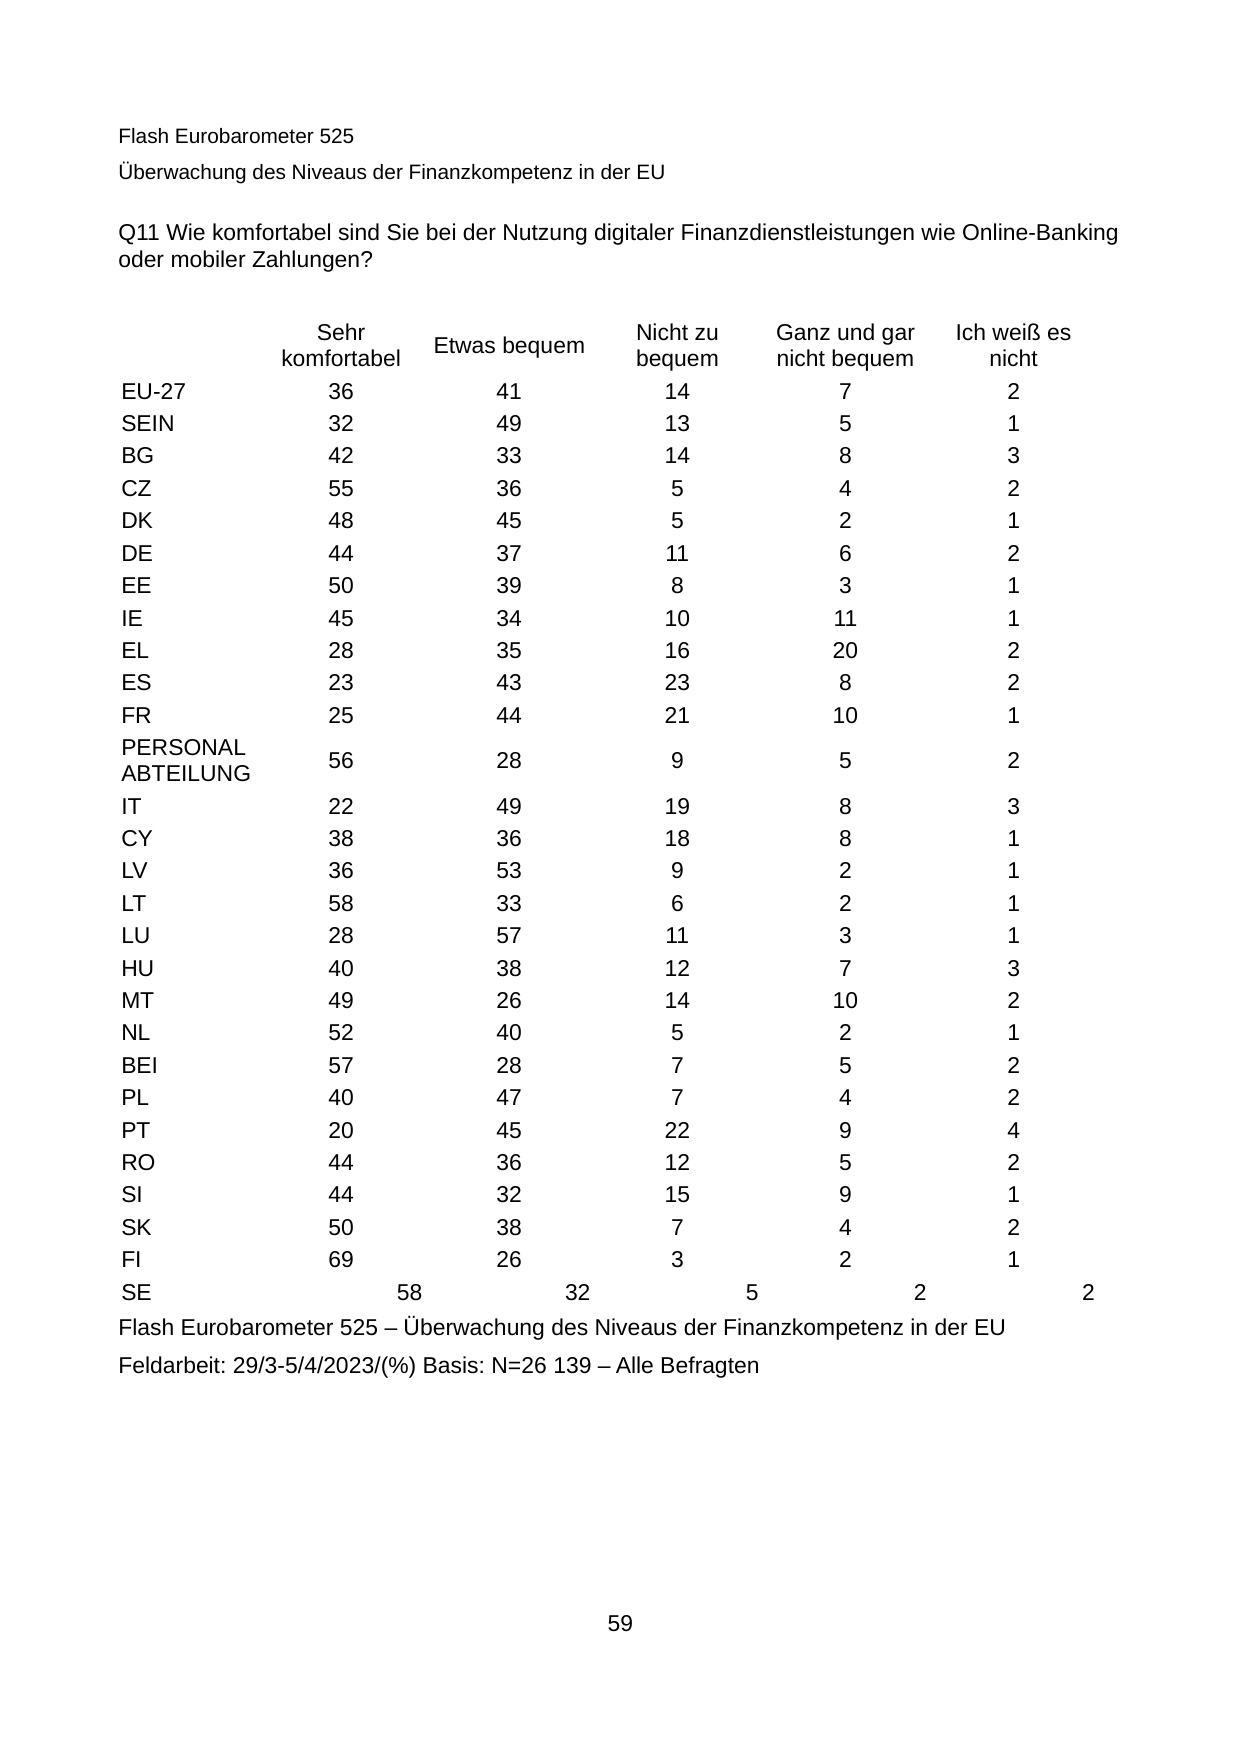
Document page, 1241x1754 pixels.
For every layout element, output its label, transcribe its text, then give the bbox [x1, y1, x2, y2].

table_cell 43 [425, 666, 593, 699]
table_cell FI [118, 1243, 257, 1276]
table_cell 8 [761, 822, 929, 854]
table_cell 19 [593, 790, 761, 822]
table_cell 5 [761, 731, 929, 789]
table_cell 5 [593, 504, 761, 537]
table_cell 69 [257, 1243, 425, 1276]
table_cell BG [118, 440, 257, 472]
table_cell 14 [593, 984, 761, 1016]
table_cell 28 [257, 919, 425, 952]
table_cell 3 [593, 1243, 761, 1276]
table_cell 6 [761, 537, 929, 569]
table_cell 26 [425, 984, 593, 1016]
table_cell 56 [257, 731, 425, 789]
table_cell 23 [593, 666, 761, 699]
table_cell IE [118, 601, 257, 634]
table_cell 44 [257, 1178, 425, 1211]
table_cell 2 [929, 731, 1097, 789]
table_cell DE [118, 537, 257, 569]
table_cell 3 [761, 569, 929, 601]
table_cell 5 [761, 407, 929, 439]
table_cell 47 [425, 1081, 593, 1113]
table_cell 7 [593, 1081, 761, 1113]
table_cell PL [118, 1081, 257, 1113]
table_cell 36 [257, 854, 425, 887]
table_cell SE [118, 1276, 257, 1308]
table_cell 7 [593, 1049, 761, 1081]
table_cell 2 [929, 666, 1097, 699]
table_cell 23 [257, 666, 425, 699]
table_cell 8 [761, 790, 929, 822]
table_cell 8 [593, 569, 761, 601]
table_cell 7 [761, 952, 929, 984]
table_cell 14 [593, 375, 761, 407]
table_cell 2 [929, 1211, 1097, 1243]
table_cell 39 [425, 569, 593, 601]
table_cell 4 [761, 1081, 929, 1113]
table_cell 13 [593, 407, 761, 439]
table_cell 44 [257, 1146, 425, 1178]
table_cell PT [118, 1114, 257, 1146]
table_cell 28 [425, 731, 593, 789]
table_cell 28 [425, 1049, 593, 1081]
table_cell 1 [929, 854, 1097, 887]
table_cell 6 [593, 887, 761, 919]
table_cell 2 [761, 854, 929, 887]
table_cell 37 [425, 537, 593, 569]
table_cell 1 [929, 407, 1097, 439]
table_cell RO [118, 1146, 257, 1178]
table_cell EU-27 [118, 375, 257, 407]
table_cell 5 [593, 1016, 761, 1049]
table_cell 3 [929, 440, 1097, 472]
table_cell 49 [425, 407, 593, 439]
table_cell 18 [593, 822, 761, 854]
table_cell 50 [257, 569, 425, 601]
table_cell 11 [593, 919, 761, 952]
table_cell EE [118, 569, 257, 601]
table_cell SEIN [118, 407, 257, 439]
table_cell DK [118, 504, 257, 537]
table_cell 4 [761, 472, 929, 504]
table_cell 33 [425, 440, 593, 472]
table_cell 4 [761, 1211, 929, 1243]
table_cell 45 [257, 601, 425, 634]
table_cell 10 [761, 984, 929, 1016]
table_cell 57 [425, 919, 593, 952]
table_cell 1 [929, 822, 1097, 854]
table_cell 10 [593, 601, 761, 634]
table_cell 11 [593, 537, 761, 569]
table_cell 2 [929, 1049, 1097, 1081]
table_cell 1 [929, 1243, 1097, 1276]
table_cell 36 [425, 472, 593, 504]
table_cell 1 [929, 504, 1097, 537]
table_cell 55 [257, 472, 425, 504]
table_cell 38 [257, 822, 425, 854]
table_cell 1 [929, 887, 1097, 919]
table_cell 1 [929, 699, 1097, 731]
table_cell IT [118, 790, 257, 822]
table_cell PERSONALABTEILUNG [118, 731, 257, 789]
table_cell 25 [257, 699, 425, 731]
table_cell 2 [929, 634, 1097, 666]
text Feldarbeit: 29/3-5/4/2023/(%) Basis: N=26 139 – Alle Befragten [118, 1352, 1122, 1378]
table_header Etwas bequem [425, 316, 593, 375]
table_cell 10 [761, 699, 929, 731]
table_cell 9 [761, 1178, 929, 1211]
table_cell 22 [257, 790, 425, 822]
table_cell 1 [929, 569, 1097, 601]
table_cell 14 [593, 440, 761, 472]
table_cell 58 [257, 1276, 425, 1308]
table_cell 9 [593, 854, 761, 887]
table_header [118, 316, 257, 375]
table_cell EL [118, 634, 257, 666]
table_cell 3 [929, 790, 1097, 822]
table_cell 2 [761, 1276, 929, 1308]
table_cell 21 [593, 699, 761, 731]
table_cell 1 [929, 601, 1097, 634]
table_cell 2 [761, 1016, 929, 1049]
table_cell 7 [593, 1211, 761, 1243]
table_cell 11 [761, 601, 929, 634]
table_cell 34 [425, 601, 593, 634]
table_cell ES [118, 666, 257, 699]
text Q11 Wie komfortabel sind Sie bei der Nutzung digitaler Finanzdienstleistungen wie Online-Banking oder mobiler Zahlungen? [118, 219, 1122, 272]
table_cell 33 [425, 887, 593, 919]
table_cell 5 [593, 472, 761, 504]
table_cell 3 [929, 952, 1097, 984]
table_cell 9 [761, 1114, 929, 1146]
table_cell 1 [929, 919, 1097, 952]
table_header Ganz und gar nicht bequem [761, 316, 929, 375]
table_cell 2 [929, 984, 1097, 1016]
table_cell 40 [257, 1081, 425, 1113]
table_cell 44 [257, 537, 425, 569]
table_cell 32 [425, 1178, 593, 1211]
table_cell 40 [257, 952, 425, 984]
table_cell 8 [761, 440, 929, 472]
table_cell BEI [118, 1049, 257, 1081]
table_cell 35 [425, 634, 593, 666]
table_cell 7 [761, 375, 929, 407]
table_cell 20 [257, 1114, 425, 1146]
table_cell 9 [593, 731, 761, 789]
table_cell 57 [257, 1049, 425, 1081]
text Flash Eurobarometer 525 – Überwachung des Niveaus der Finanzkompetenz in der EU [118, 1314, 1122, 1340]
table_cell MT [118, 984, 257, 1016]
table_cell 22 [593, 1114, 761, 1146]
table_cell 16 [593, 634, 761, 666]
table_cell 49 [425, 790, 593, 822]
table_cell LT [118, 887, 257, 919]
table_cell 36 [425, 1146, 593, 1178]
table_cell 2 [929, 1146, 1097, 1178]
table_header Sehr komfortabel [257, 316, 425, 375]
table_cell 3 [761, 919, 929, 952]
table_cell 28 [257, 634, 425, 666]
table_cell 2 [761, 887, 929, 919]
table_cell SI [118, 1178, 257, 1211]
table_cell 38 [425, 952, 593, 984]
table_cell 5 [593, 1276, 761, 1308]
table_cell 45 [425, 504, 593, 537]
table_cell 2 [929, 375, 1097, 407]
table_cell HU [118, 952, 257, 984]
table_cell 32 [257, 407, 425, 439]
table_cell 5 [761, 1049, 929, 1081]
table_cell 40 [425, 1016, 593, 1049]
table_cell 4 [929, 1114, 1097, 1146]
table_cell 2 [929, 1276, 1097, 1308]
table_cell 32 [425, 1276, 593, 1308]
table_cell 12 [593, 1146, 761, 1178]
table_cell 48 [257, 504, 425, 537]
table_cell 1 [929, 1178, 1097, 1211]
table_header Ich weiß es nicht [929, 316, 1097, 375]
table_header Nicht zu bequem [593, 316, 761, 375]
table_cell 42 [257, 440, 425, 472]
table_cell 5 [761, 1146, 929, 1178]
table_cell 15 [593, 1178, 761, 1211]
table_cell 36 [257, 375, 425, 407]
table_cell LV [118, 854, 257, 887]
table_cell 53 [425, 854, 593, 887]
table_cell 2 [929, 472, 1097, 504]
table_cell 50 [257, 1211, 425, 1243]
table_cell 45 [425, 1114, 593, 1146]
table_cell 12 [593, 952, 761, 984]
table_cell 52 [257, 1016, 425, 1049]
table_cell 49 [257, 984, 425, 1016]
table_cell CZ [118, 472, 257, 504]
table_cell FR [118, 699, 257, 731]
table_cell SK [118, 1211, 257, 1243]
table_cell 58 [257, 887, 425, 919]
table_cell 1 [929, 1016, 1097, 1049]
table_cell NL [118, 1016, 257, 1049]
table_cell 2 [929, 537, 1097, 569]
table_cell 8 [761, 666, 929, 699]
table_cell 2 [761, 1243, 929, 1276]
table_cell LU [118, 919, 257, 952]
table_cell 2 [761, 504, 929, 537]
table_cell 36 [425, 822, 593, 854]
table_cell CY [118, 822, 257, 854]
table_cell 20 [761, 634, 929, 666]
table_cell 44 [425, 699, 593, 731]
table_cell 38 [425, 1211, 593, 1243]
table_cell 41 [425, 375, 593, 407]
table_cell 26 [425, 1243, 593, 1276]
table_cell 2 [929, 1081, 1097, 1113]
